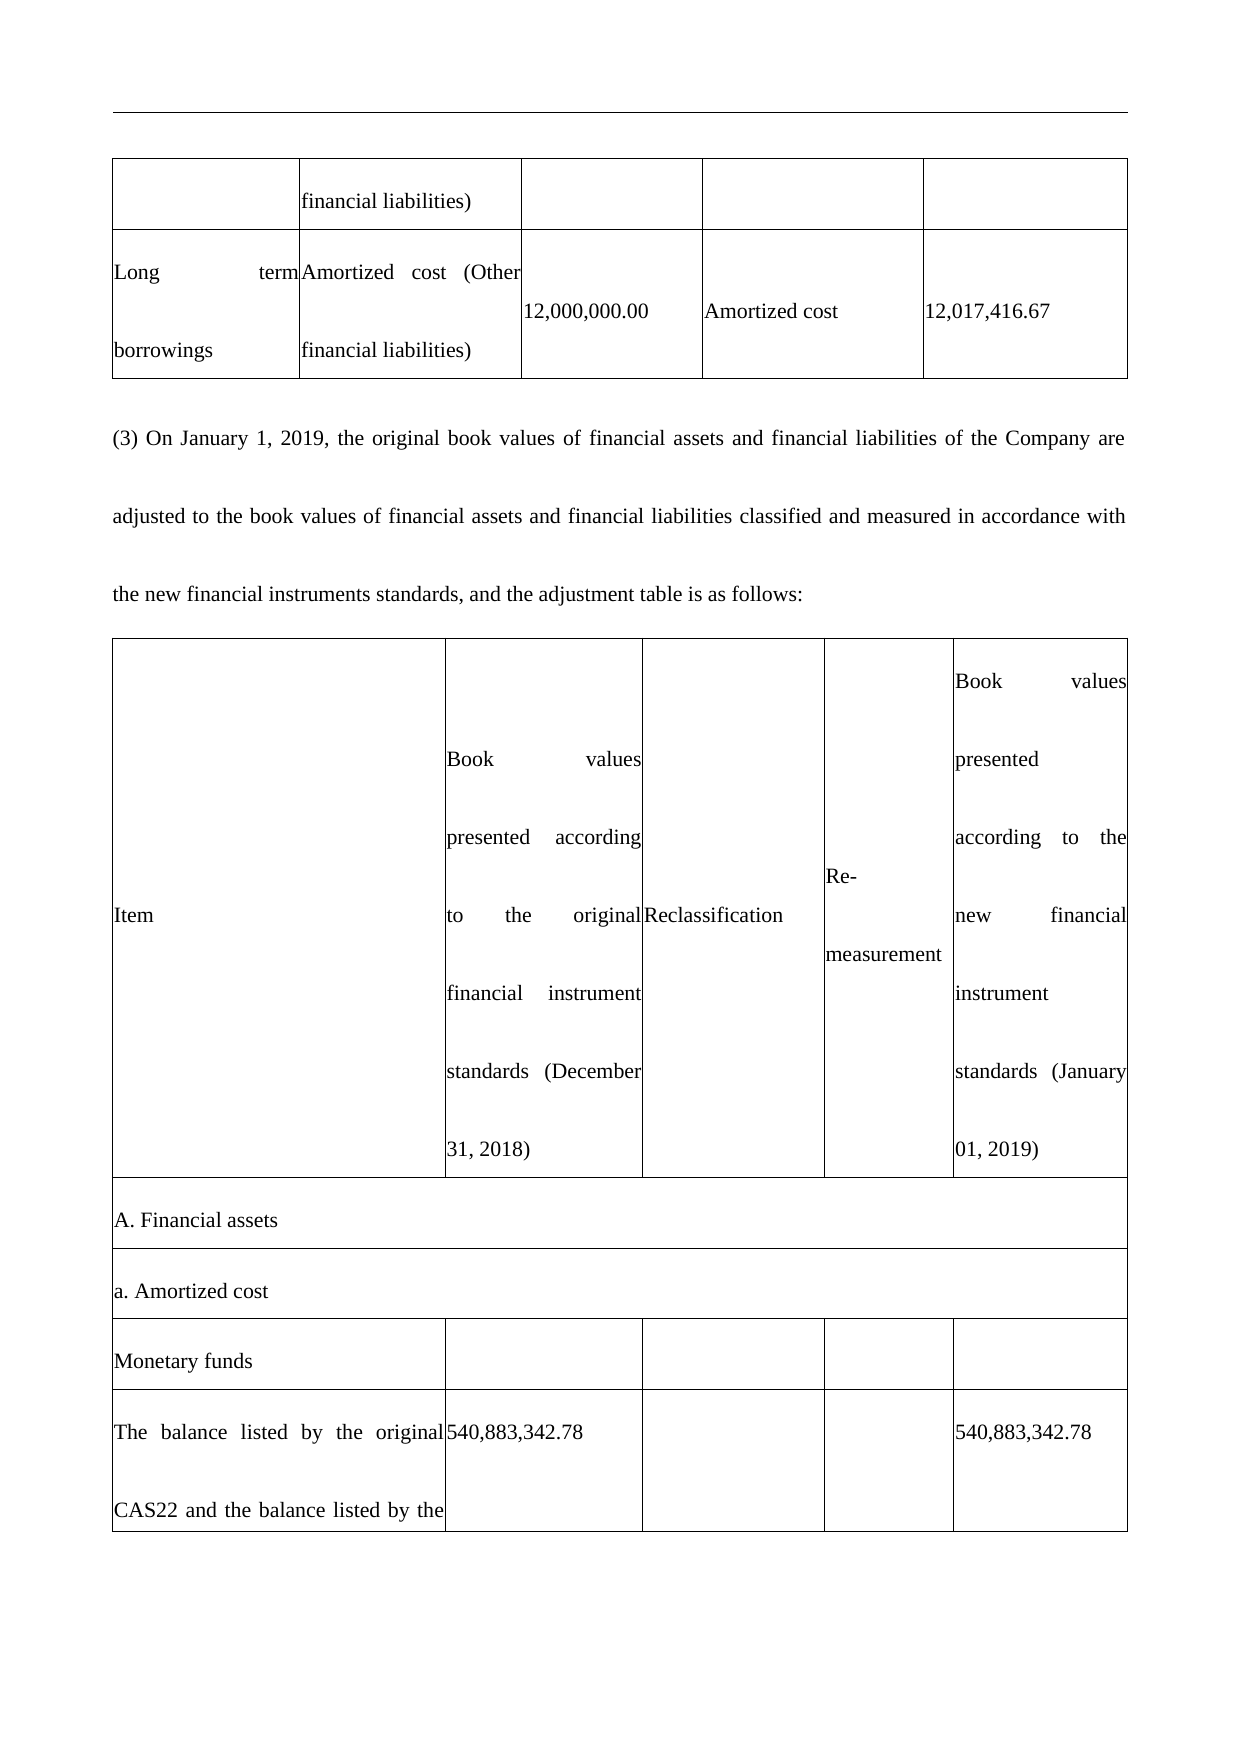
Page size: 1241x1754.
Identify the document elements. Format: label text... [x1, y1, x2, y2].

table_header Book values presented according to the original financial instrument standards (December 31, 2018) [446, 639, 642, 1177]
table_header Reclassification [643, 639, 824, 1177]
table_cell 540,883,342.78 [446, 1390, 642, 1531]
table_cell a. Amortized cost [113, 1249, 1127, 1318]
table_header Re-measurement [825, 639, 953, 1177]
table_cell [924, 159, 1127, 229]
table_cell [825, 1319, 953, 1389]
table_cell [446, 1319, 642, 1389]
table_cell Long term borrowings [113, 230, 299, 378]
table_cell The balance listed by the original CAS22 and the balance listed by the [113, 1390, 445, 1531]
table_cell [113, 159, 299, 229]
table_cell [825, 1390, 953, 1531]
table_cell [643, 1319, 824, 1389]
text (3) On January 1, 2019, the original book values of financial assets and financial liabilities of the Company are adjusted to the book values of financial assets and financial liabilities classified and measured in accordance with the new financial instruments standards, and the adjustment table is as follows: [112, 396, 1128, 614]
table_cell [643, 1390, 824, 1531]
table_cell [703, 159, 923, 229]
table_cell financial liabilities) [300, 159, 521, 229]
table_cell Amortized cost [703, 230, 923, 378]
table_cell [954, 1319, 1127, 1389]
table_cell 12,000,000.00 [522, 230, 702, 378]
table_cell Amortized cost (Other financial liabilities) [300, 230, 521, 378]
table_header Book values presented according to the new financial instrument standards (January 01, 2019) [954, 639, 1127, 1177]
table_cell 12,017,416.67 [924, 230, 1127, 378]
table_cell A. Financial assets [113, 1178, 1127, 1248]
table_cell 540,883,342.78 [954, 1390, 1127, 1531]
table_cell [522, 159, 702, 229]
table_header Item [113, 639, 445, 1177]
table_cell Monetary funds [113, 1319, 445, 1389]
